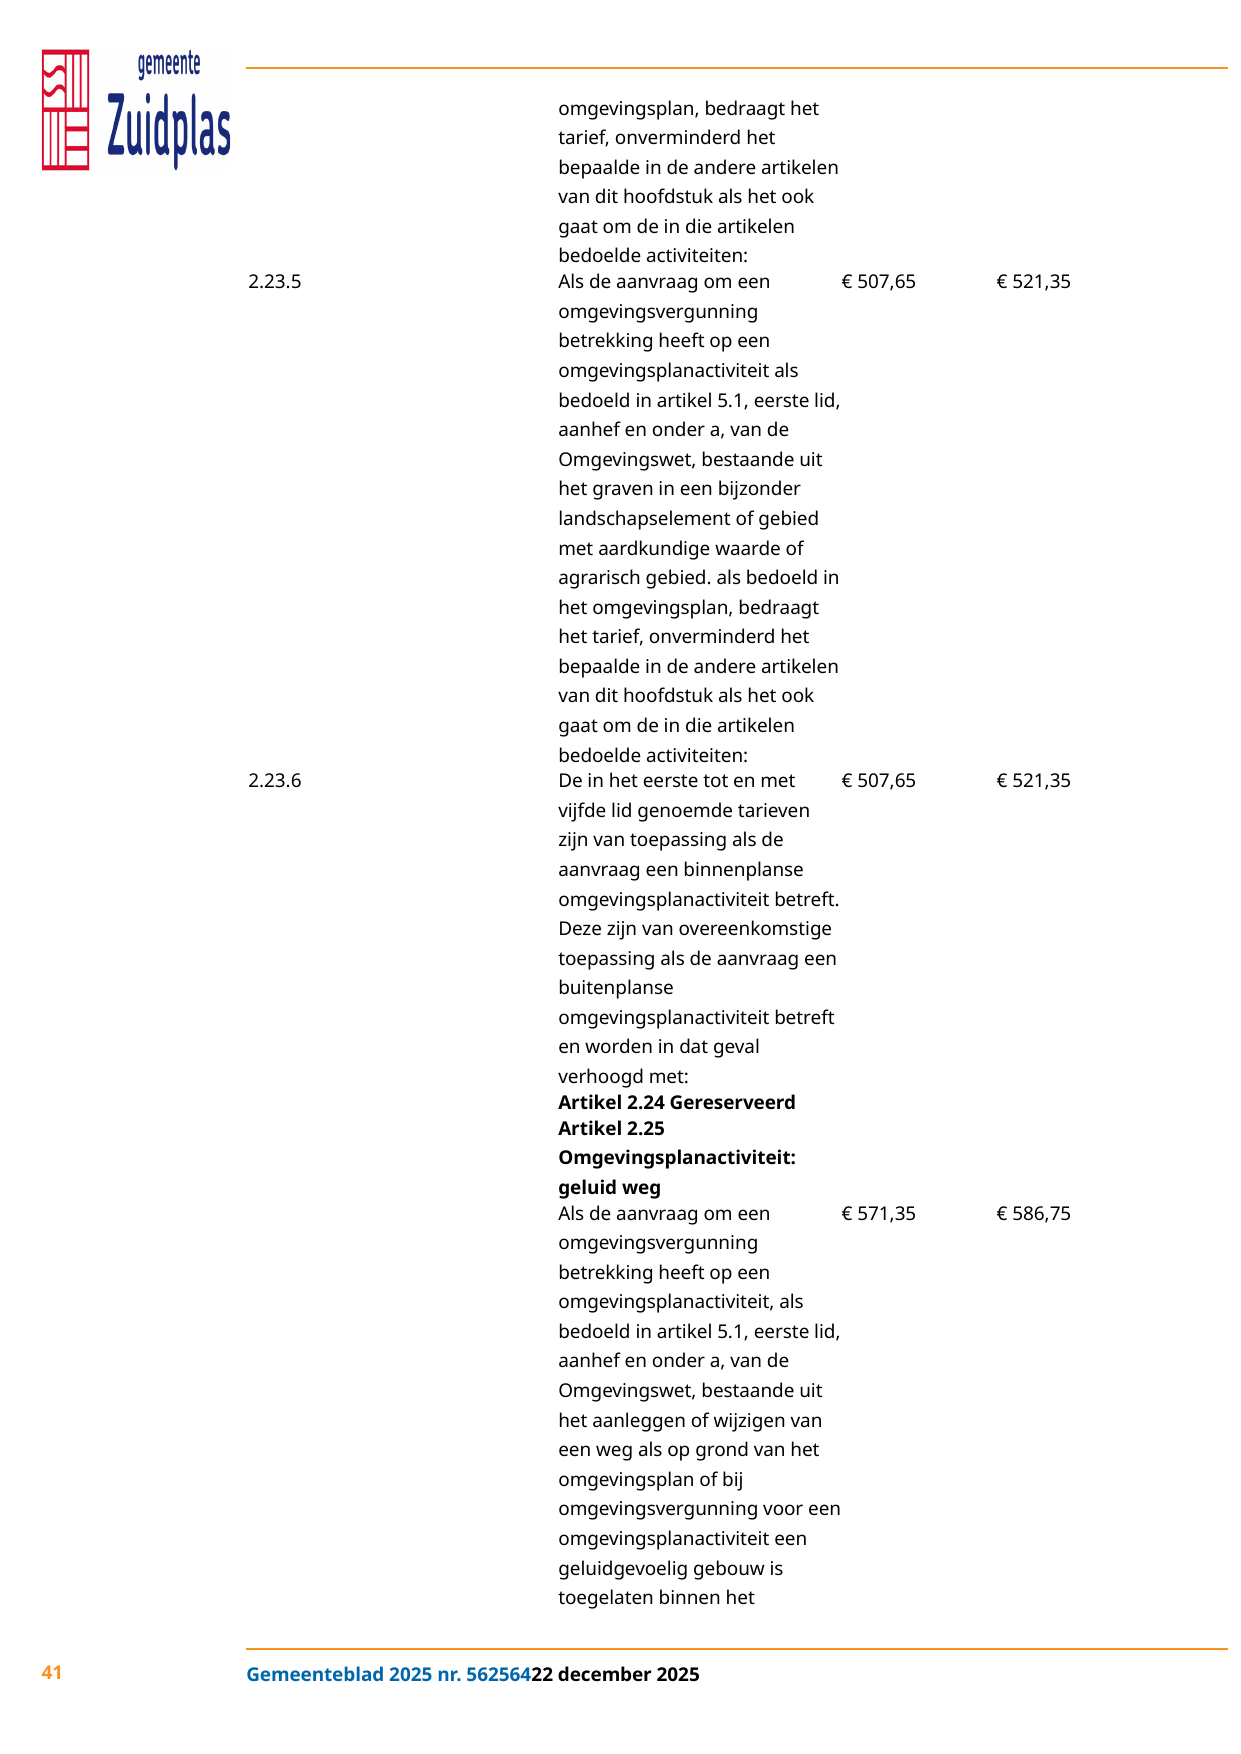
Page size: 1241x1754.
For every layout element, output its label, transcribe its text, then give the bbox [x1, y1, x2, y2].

table_cell € 521,35 [996, 768, 1152, 1089]
table_cell 2.23.5 [248, 269, 403, 767]
table_cell € 507,65 [841, 768, 996, 1089]
table_cell [403, 1200, 558, 1610]
table_cell [403, 95, 558, 268]
table_cell De in het eerste tot en met vijfde lid genoemde tarieven zijn van toepassing als de aanvraag een binnenplanse omgevingsplanactiviteit betreft. Deze zijn van overeenkomstige toepassing als de aanvraag een buitenplanse omgevingsplanactiviteit betreft en worden in dat geval verhoogd met: [558, 768, 841, 1089]
table_cell [841, 95, 996, 268]
table_cell Als de aanvraag om een omgevingsvergunning betrekking heeft op een omgevingsplanactiviteit, als bedoeld in artikel 5.1, eerste lid, aanhef en onder a, van de Omgevingswet, bestaande uit het aanleggen of wijzigen van een weg als op grond van het omgevingsplan of bij omgevingsvergunning voor een omgevingsplanactiviteit een geluidgevoelig gebouw is toegelaten binnen het [558, 1200, 841, 1610]
table_cell 2.23.6 [248, 768, 403, 1089]
table_cell [403, 768, 558, 1089]
table_cell [841, 1115, 996, 1200]
table_cell Als de aanvraag om een omgevingsvergunning betrekking heeft op een omgevingsplanactiviteit als bedoeld in artikel 5.1, eerste lid, aanhef en onder a, van de Omgevingswet, bestaande uit het graven in een bijzonder landschapselement of gebied met aardkundige waarde of agrarisch gebied. als bedoeld in het omgevingsplan, bedraagt het tarief, onverminderd het bepaalde in de andere artikelen van dit hoofdstuk als het ook gaat om de in die artikelen bedoelde activiteiten: [558, 269, 841, 767]
table_cell [248, 1089, 403, 1115]
table_cell [403, 269, 558, 767]
picture [41, 47, 231, 172]
table_cell [248, 1115, 403, 1200]
table_cell [996, 95, 1152, 268]
table_cell [996, 1089, 1152, 1115]
table_cell Artikel 2.24 Gereserveerd [558, 1089, 841, 1115]
table_cell [403, 1089, 558, 1115]
table_cell € 586,75 [996, 1200, 1152, 1610]
table_cell [248, 1200, 403, 1610]
table_cell [996, 1115, 1152, 1200]
table_cell [248, 95, 403, 268]
table_cell [841, 1089, 996, 1115]
table_cell € 571,35 [841, 1200, 996, 1610]
table_cell € 507,65 [841, 269, 996, 767]
table_cell Artikel 2.25 Omgevingsplanactiviteit: geluid weg [558, 1115, 841, 1200]
table_cell [403, 1115, 558, 1200]
table_cell € 521,35 [996, 269, 1152, 767]
table_cell omgevingsplan, bedraagt het tarief, onverminderd het bepaalde in de andere artikelen van dit hoofdstuk als het ook gaat om de in die artikelen bedoelde activiteiten: [558, 95, 841, 268]
